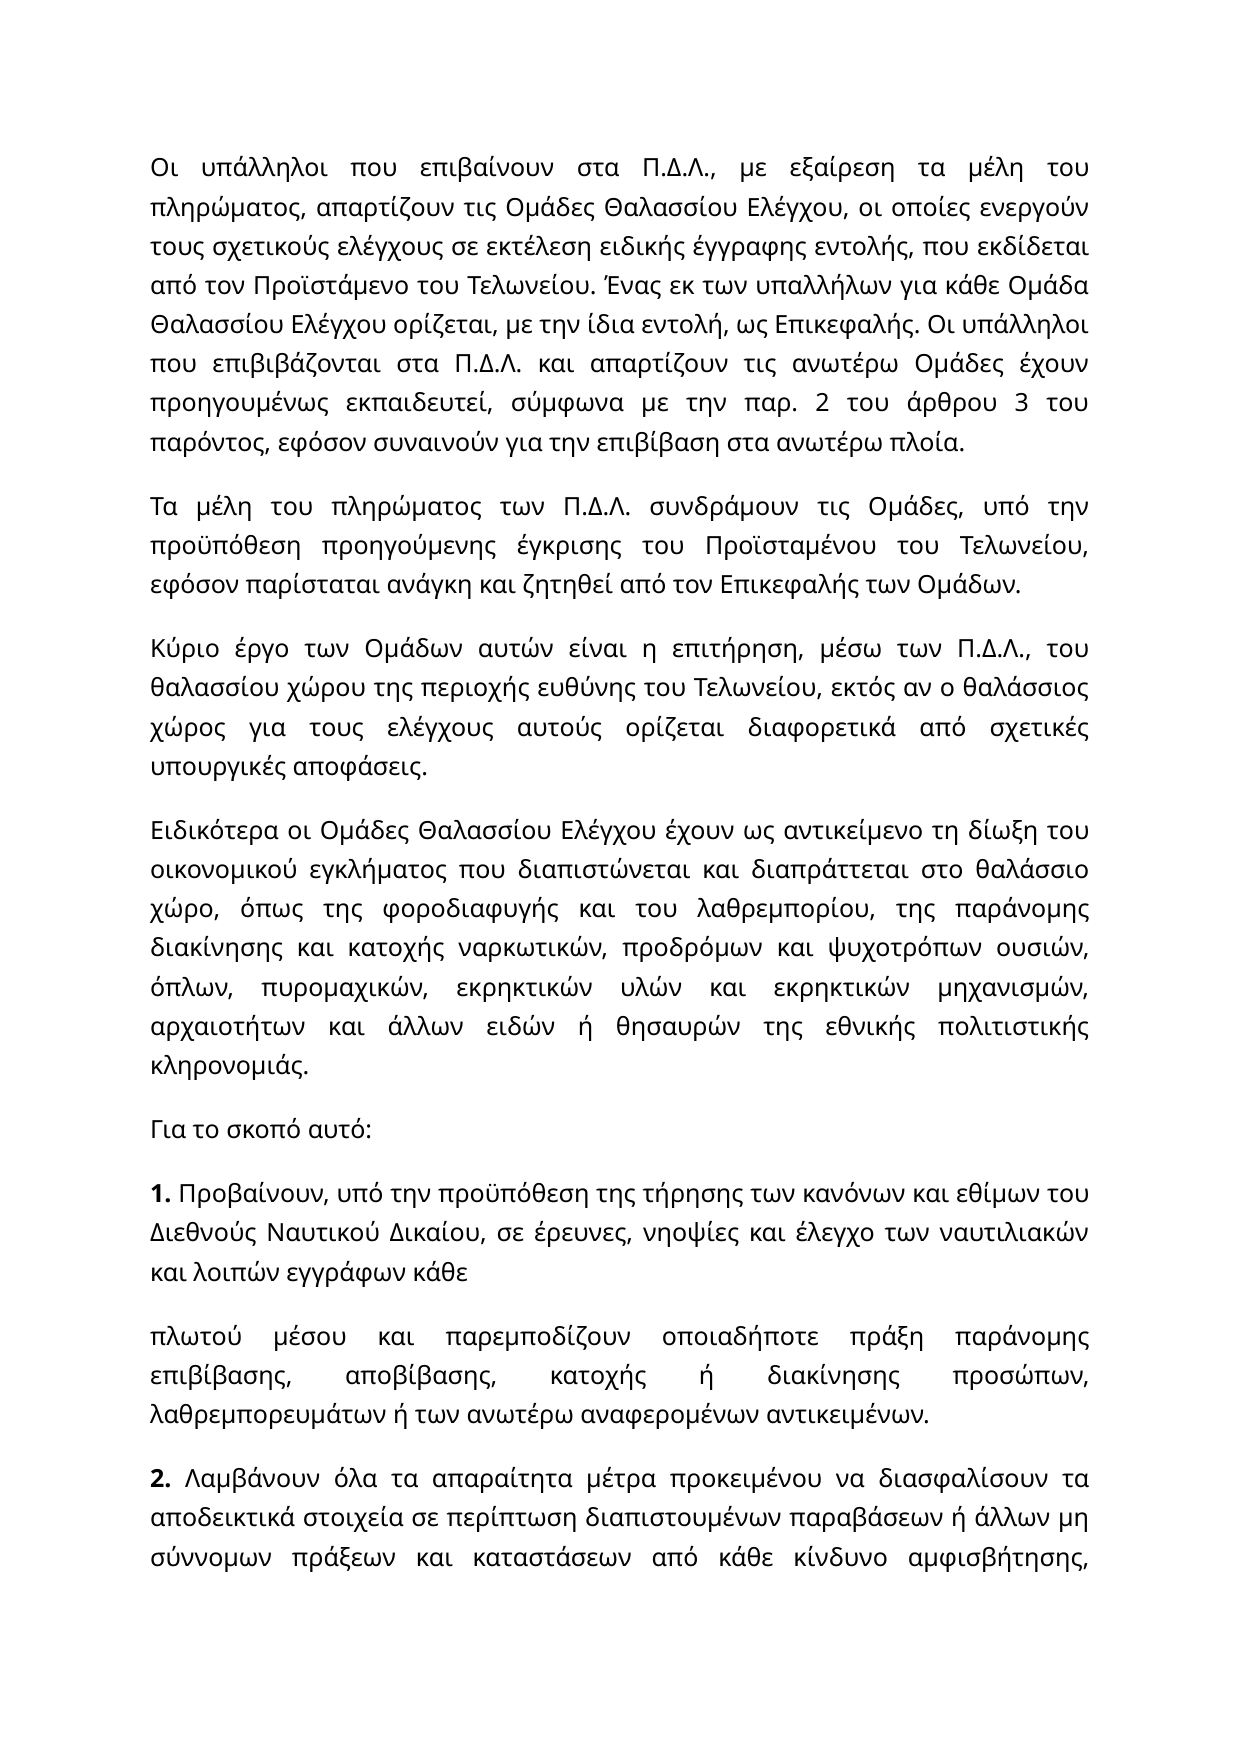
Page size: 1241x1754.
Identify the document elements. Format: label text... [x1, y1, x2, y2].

text Τα μέλη του πληρώματος των Π.Δ.Λ. συνδράμουν τις Ομάδες, υπό την προϋπόθεση προηγούμενης έγκρισης του Προϊσταμένου του Τελωνείου, εφόσον παρίσταται ανάγκη και ζητηθεί από τον Επικεφαλής των Ομάδων. [150, 488, 1090, 601]
text Για το σκοπό αυτό: [150, 1112, 1090, 1146]
text 1. Προβαίνουν, υπό την προϋπόθεση της τήρησης των κανόνων και εθίμων του Διεθνούς Ναυτικού Δικαίου, σε έρευνες, νηοψίες και έλεγχο των ναυτιλιακών και λοιπών εγγράφων κάθε [150, 1176, 1090, 1288]
text Οι υπάλληλοι που επιβαίνουν στα Π.Δ.Λ., με εξαίρεση τα μέλη του πληρώματος, απαρτίζουν τις Ομάδες Θαλασσίου Ελέγχου, οι οποίες ενεργούν τους σχετικούς ελέγχους σε εκτέλεση ειδικής έγγραφης εντολής, που εκδίδεται από τον Προϊστάμενο του Τελωνείου. Ένας εκ των υπαλλήλων για κάθε Ομάδα Θαλασσίου Ελέγχου ορίζεται, με την ίδια εντολή, ως Επικεφαλής. Οι υπάλληλοι που επιβιβάζονται στα Π.Δ.Λ. και απαρτίζουν τις ανωτέρω Ομάδες έχουν προηγουμένως εκπαιδευτεί, σύμφωνα με την παρ. 2 του άρθρου 3 του παρόντος, εφόσον συναινούν για την επιβίβαση στα ανωτέρω πλοία. [150, 150, 1090, 458]
text Κύριο έργο των Ομάδων αυτών είναι η επιτήρηση, μέσω των Π.Δ.Λ., του θαλασσίου χώρου της περιοχής ευθύνης του Τελωνείου, εκτός αν ο θαλάσσιος χώρος για τους ελέγχους αυτούς ορίζεται διαφορετικά από σχετικές υπουργικές αποφάσεις. [150, 631, 1090, 782]
text πλωτού μέσου και παρεμποδίζουν οποιαδήποτε πράξη παράνομης επιβίβασης, αποβίβασης, κατοχής ή διακίνησης προσώπων, λαθρεμπορευμάτων ή των ανωτέρω αναφερομένων αντικειμένων. [150, 1318, 1090, 1431]
text Ειδικότερα οι Ομάδες Θαλασσίου Ελέγχου έχουν ως αντικείμενο τη δίωξη του οικονομικού εγκλήματος που διαπιστώνεται και διαπράττεται στο θαλάσσιο χώρο, όπως της φοροδιαφυγής και του λαθρεμπορίου, της παράνομης διακίνησης και κατοχής ναρκωτικών, προδρόμων και ψυχοτρόπων ουσιών, όπλων, πυρομαχικών, εκρηκτικών υλών και εκρηκτικών μηχανισμών, αρχαιοτήτων και άλλων ειδών ή θησαυρών της εθνικής πολιτιστικής κληρονομιάς. [150, 812, 1090, 1082]
text 2. Λαμβάνουν όλα τα απαραίτητα μέτρα προκειμένου να διασφαλίσουν τα αποδεικτικά στοιχεία σε περίπτωση διαπιστουμένων παραβάσεων ή άλλων μη σύννομων πράξεων και καταστάσεων από κάθε κίνδυνο αμφισβήτησης, [150, 1461, 1090, 1573]
